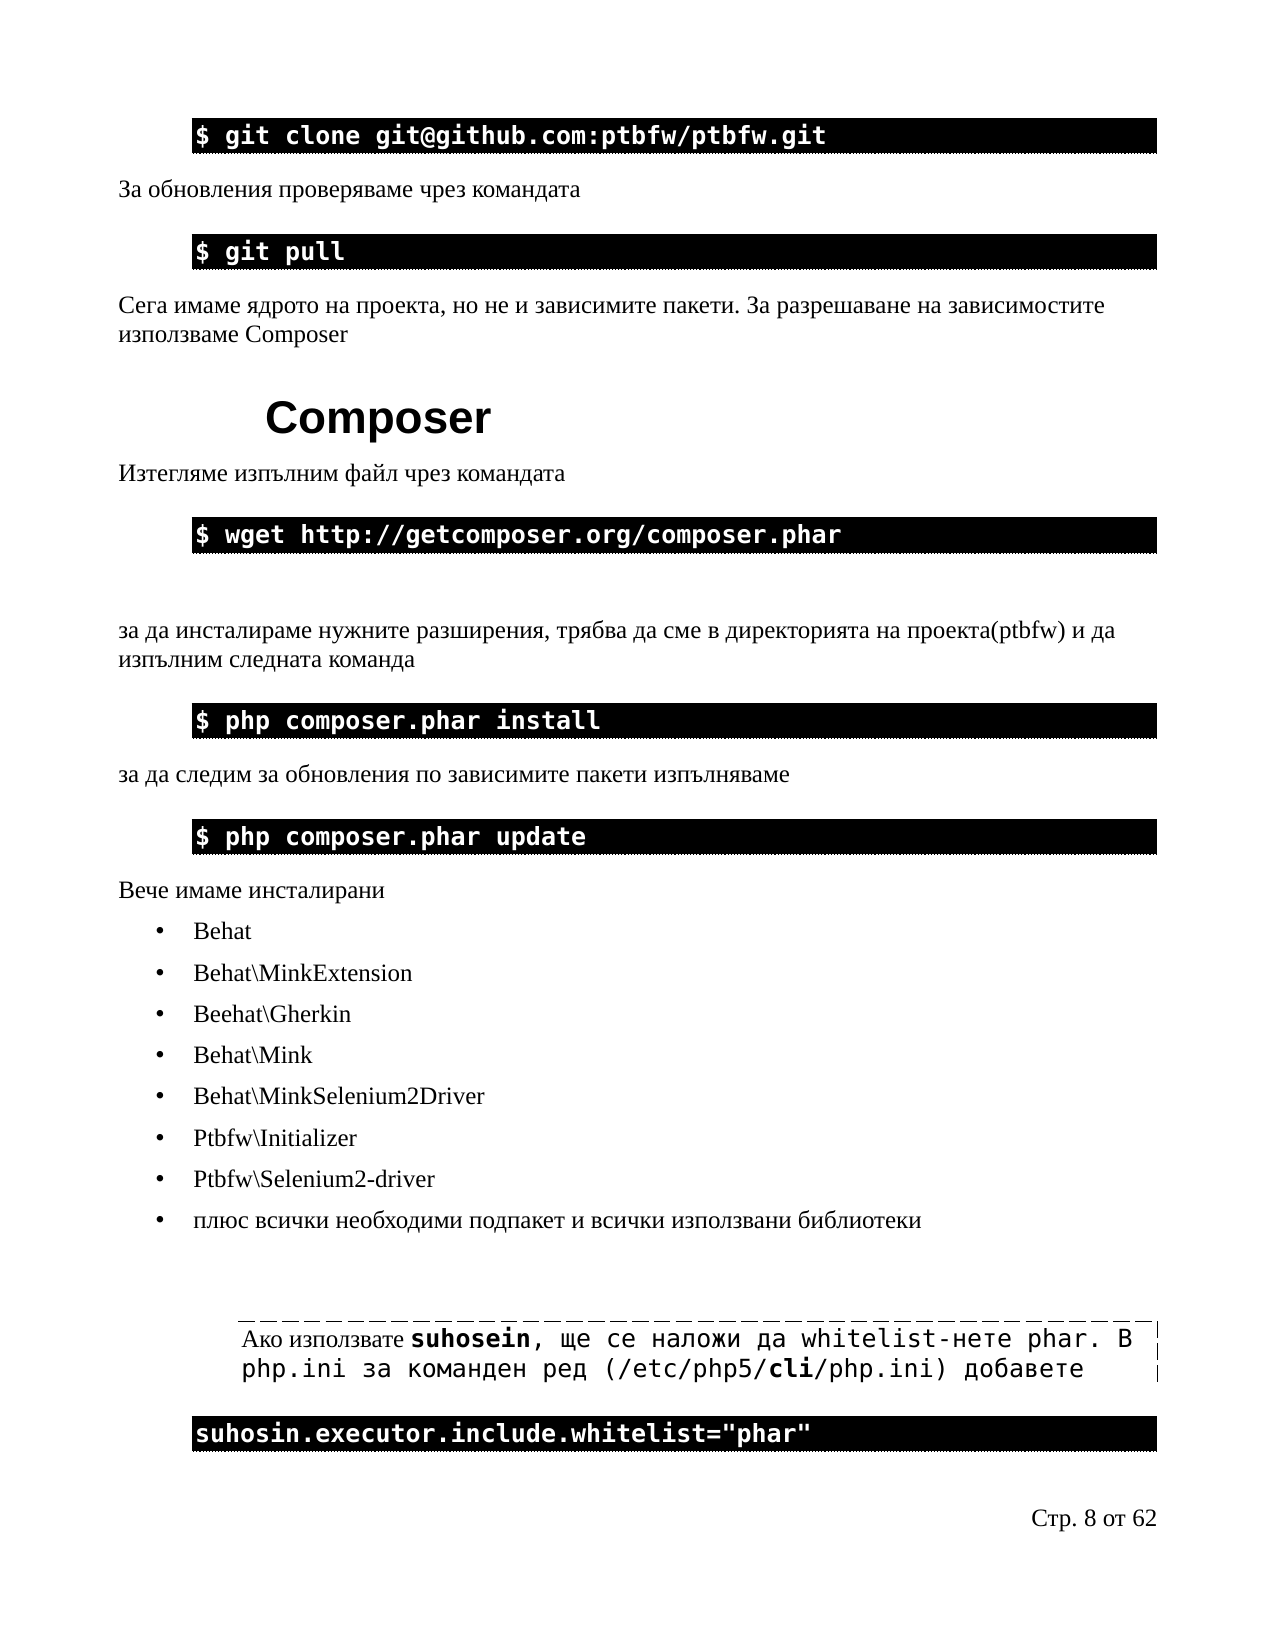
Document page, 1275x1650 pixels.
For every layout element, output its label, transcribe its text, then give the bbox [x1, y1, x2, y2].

list Ptbfw\Selenium2-driver [156, 1164, 1157, 1193]
list Behat\Mink [156, 1040, 1157, 1069]
list Ptbfw\Initializer [156, 1123, 1157, 1151]
list Behat\MinkExtension [156, 958, 1157, 986]
text $ php composer.phar update [192, 819, 1157, 854]
text Изтегляме изпълним файл чрез командата [118, 458, 1157, 487]
list Beehat\Gherkin [156, 999, 1157, 1028]
list плюс всички необходими подпакет и всички използвани библиотеки [156, 1205, 1157, 1234]
list Behat [156, 916, 1157, 945]
subtitle Composer [265, 390, 1157, 443]
text Сега имаме ядрото на проекта, но не и зависимите пакети. За разрешаване на зависимостите използваме Composer [118, 290, 1157, 348]
text Вече имаме инсталирани [118, 875, 1157, 904]
list Behat\MinkSelenium2Driver [156, 1081, 1157, 1110]
text Ако използвате suhosein, ще се наложи да whitelist-нете phar. В php.ini за команден ред (/etc/php5/cli/php.ini) добавете [238, 1321, 1157, 1386]
text за да следим за обновления по зависимите пакети изпълняваме [118, 759, 1157, 788]
text $ wget http://getcomposer.org/composer.phar [192, 517, 1157, 553]
text suhosin.executor.include.whitelist="phar" [192, 1416, 1157, 1451]
text за да инсталираме нужните разширения, трябва да сме в директорията на проекта(ptbfw) и да изпълним следната команда [118, 615, 1157, 672]
text $ git clone git@github.com:ptbfw/ptbfw.git [192, 118, 1157, 153]
text $ php composer.phar install [192, 703, 1157, 738]
text За обновления проверяваме чрез командата [118, 174, 1157, 203]
text $ git pull [192, 234, 1157, 269]
